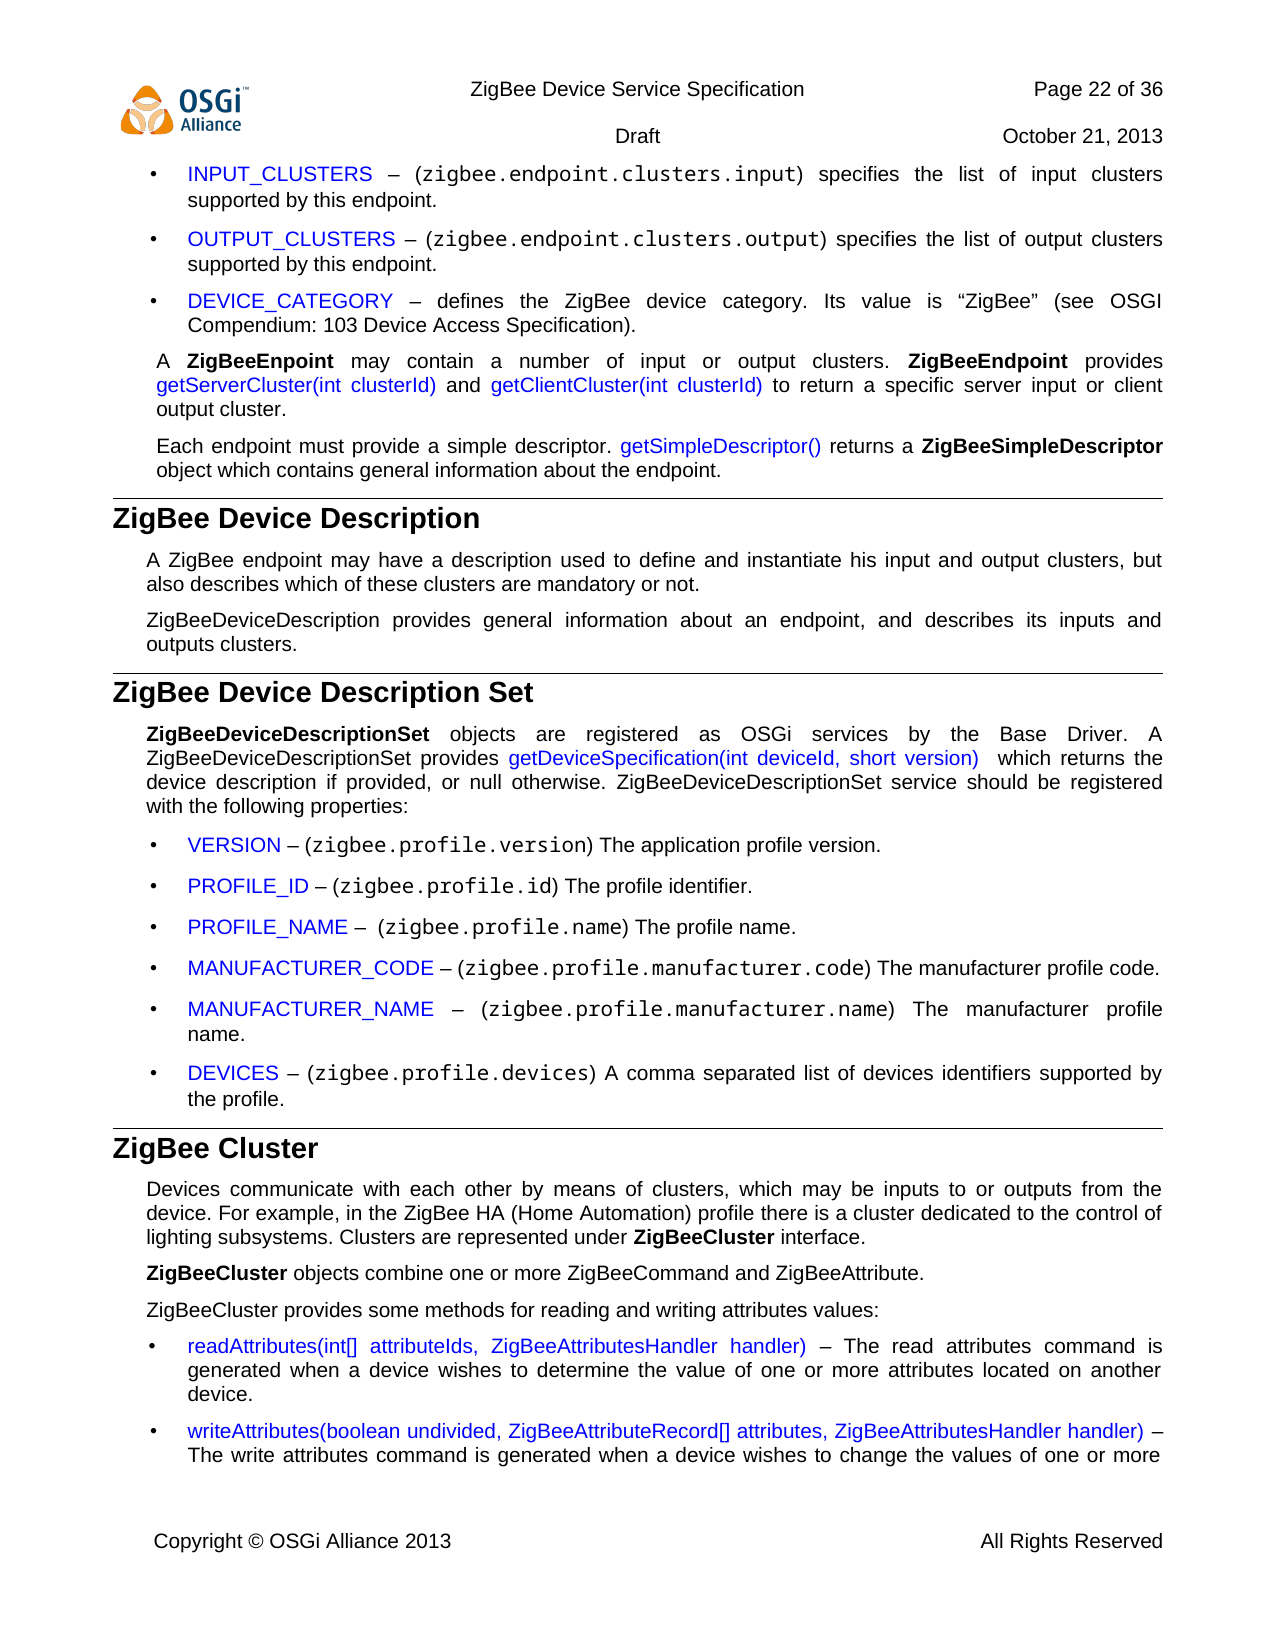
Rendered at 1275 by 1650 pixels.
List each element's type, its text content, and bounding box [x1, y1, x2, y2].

text A ZigBeeEnpoint may contain a number of input or output clusters. ZigBeeEndpoint provides getServerCluster(int clusterId) and getClientCluster(int clusterId) to return a specific server input or client output cluster. [156, 349, 1163, 421]
list DEVICES – (zigbee.profile.devices) A comma separated list of devices identifiers supported by the profile. [150, 1058, 1163, 1111]
list DEVICE_CATEGORY – defines the ZigBee device category. Its value is “ZigBee” (see OSGI Compendium: 103 Device Access Specification). [150, 289, 1163, 337]
subtitle ZigBee Device Description [112, 499, 1163, 535]
list VERSION – (zigbee.profile.version) The application profile version. [150, 830, 1163, 858]
text ZigBeeDeviceDescription provides general information about an endpoint, and describes its inputs and outputs clusters. [146, 608, 1163, 656]
list readAttributes(int[] attributeIds, ZigBeeAttributesHandler handler) – The read attributes command is generated when a device wishes to determine the value of one or more attributes located on another device. [148, 1334, 1163, 1406]
text ZigBeeCluster provides some methods for reading and writing attributes values: [146, 1298, 1163, 1322]
subtitle ZigBee Cluster [112, 1129, 1163, 1164]
subtitle ZigBee Device Description Set [112, 674, 1163, 709]
list writeAttributes(boolean undivided, ZigBeeAttributeRecord[] attributes, ZigBeeAttributesHandler handler) – The write attributes command is generated when a device wishes to change the values of one or more [150, 1418, 1163, 1467]
list OUTPUT_CLUSTERS – (zigbee.endpoint.clusters.output) specifies the list of output clusters supported by this endpoint. [150, 224, 1163, 276]
text ZigBeeCluster objects combine one or more ZigBeeCommand and ZigBeeAttribute. [146, 1261, 1163, 1285]
picture [113, 78, 257, 142]
text Devices communicate with each other by means of clusters, which may be inputs to or outputs from the device. For example, in the ZigBee HA (Home Automation) profile there is a cluster dedicated to the control of lighting subsystems. Clusters are represented under ZigBeeCluster interface. [146, 1177, 1163, 1249]
text A ZigBee endpoint may have a description used to define and instantiate his input and output clusters, but also describes which of these clusters are mandatory or not. [146, 547, 1163, 595]
list MANUFACTURER_NAME – (zigbee.profile.manufacturer.name) The manufacturer profile name. [150, 994, 1163, 1046]
list PROFILE_NAME – (zigbee.profile.name) The profile name. [150, 912, 1163, 940]
text ZigBeeDeviceDescriptionSet objects are registered as OSGi services by the Base Driver. A ZigBeeDeviceDescriptionSet provides getDeviceSpecification(int deviceId, short version) which returns the device description if provided, or null otherwise. ZigBeeDeviceDescriptionSet service should be registered with the following properties: [146, 722, 1163, 817]
list PROFILE_ID – (zigbee.profile.id) The profile identifier. [150, 871, 1163, 899]
list MANUFACTURER_CODE – (zigbee.profile.manufacturer.code) The manufacturer profile code. [150, 953, 1163, 981]
text Each endpoint must provide a simple descriptor. getSimpleDescriptor() returns a ZigBeeSimpleDescriptor object which contains general information about the endpoint. [156, 434, 1163, 482]
list INPUT_CLUSTERS – (zigbee.endpoint.clusters.input) specifies the list of input clusters supported by this endpoint. [150, 159, 1163, 211]
